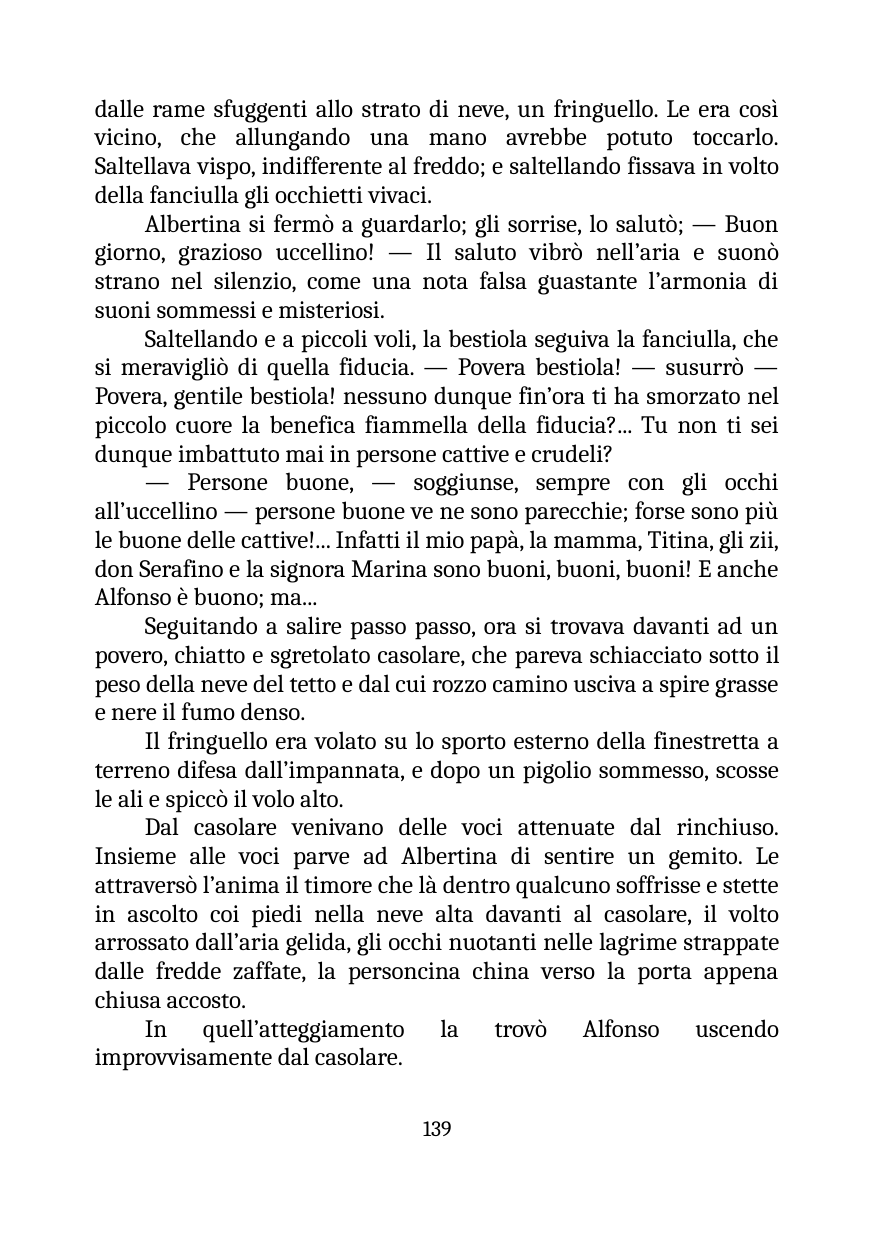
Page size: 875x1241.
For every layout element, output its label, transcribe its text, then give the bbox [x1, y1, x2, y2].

text In quell’atteggiamento la trovò Alfonso uscendo improvvisamente dal casolare. [94, 1014, 779, 1072]
text Dal casolare venivano delle voci attenuate dal rinchiuso. Insieme alle voci parve ad Albertina di sentire un gemito. Le attraversò l’anima il timore che là dentro qualcuno soffrisse e stette in ascolto coi piedi nella neve alta davanti al casolare, il volto arrossato dall’aria gelida, gli occhi nuotanti nelle lagrime strappate dalle fredde zaffate, la personcina china verso la porta appena chiusa accosto. [94, 813, 779, 1014]
text Saltellando e a piccoli voli, la bestiola seguiva la fanciulla, che si meravigliò di quella fiducia. — Povera bestiola! — susurrò — Povera, gentile bestiola! nessuno dunque fin’ora ti ha smorzato nel piccolo cuore la benefica fiammella della fiducia?... Tu non ti sei dunque imbattuto mai in persone cattive e crudeli? [94, 324, 779, 468]
text — Persone buone, — soggiunse, sempre con gli occhi all’uccellino — persone buone ve ne sono parecchie; forse sono più le buone delle cattive!... Infatti il mio papà, la mamma, Titina, gli zii, don Serafino e la signora Marina sono buoni, buoni, buoni! E anche Alfonso è buono; ma... [94, 468, 779, 612]
text dalle rame sfuggenti allo strato di neve, un fringuello. Le era così vicino, che allungando una mano avrebbe potuto toccarlo. Saltellava vispo, indifferente al freddo; e saltellando fissava in volto della fanciulla gli occhietti vivaci. [94, 94, 779, 209]
text Il fringuello era volato su lo sporto esterno della finestretta a terreno difesa dall’impannata, e dopo un pigolio sommesso, scosse le ali e spiccò il volo alto. [94, 727, 779, 813]
text Albertina si fermò a guardarlo; gli sorrise, lo salutò; — Buon giorno, grazioso uccellino! — Il saluto vibrò nell’aria e suonò strano nel silenzio, come una nota falsa guastante l’armonia di suoni sommessi e misteriosi. [94, 209, 779, 324]
text Seguitando a salire passo passo, ora si trovava davanti ad un povero, chiatto e sgretolato casolare, che pareva schiacciato sotto il peso della neve del tetto e dal cui rozzo camino usciva a spire grasse e nere il fumo denso. [94, 612, 779, 727]
